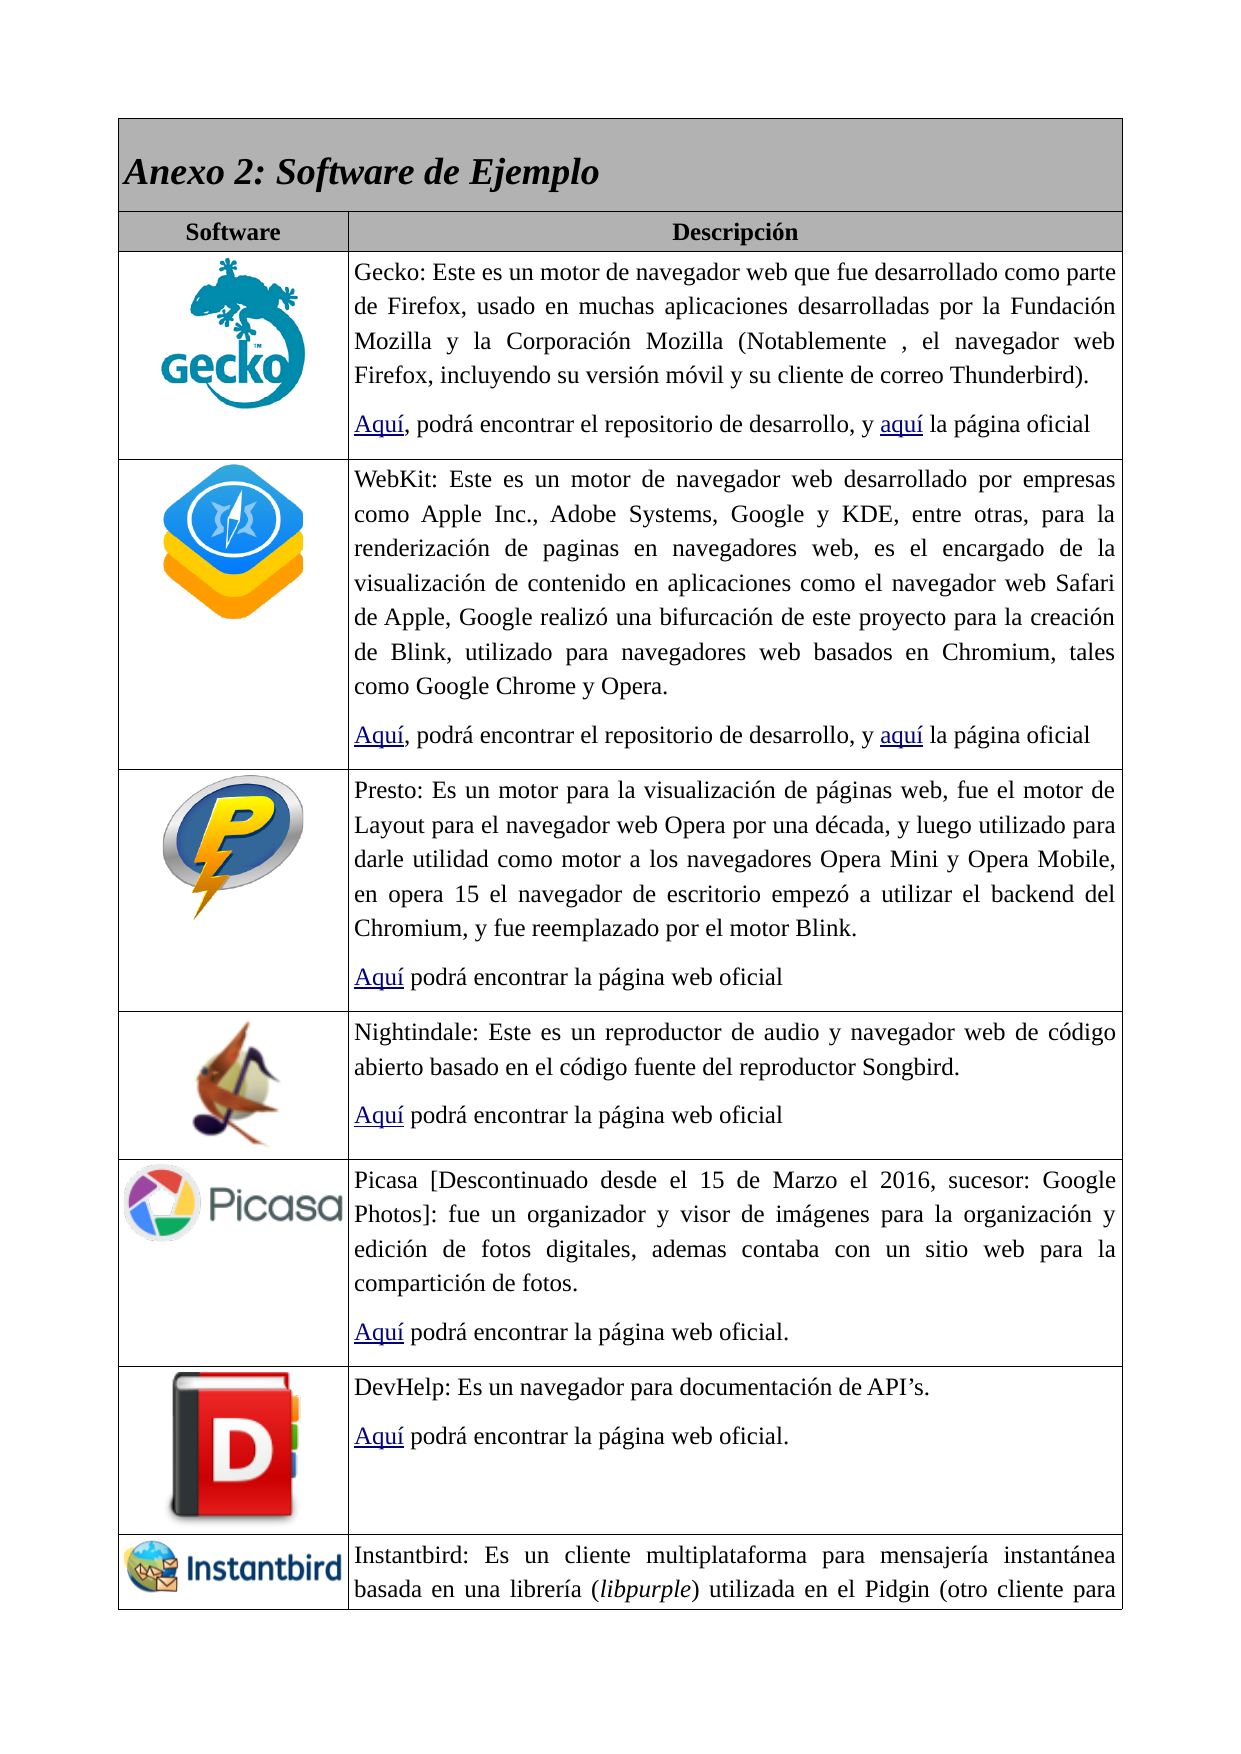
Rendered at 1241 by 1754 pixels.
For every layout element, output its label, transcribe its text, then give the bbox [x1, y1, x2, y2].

picture [161, 1372, 305, 1529]
picture [163, 464, 303, 619]
table_cell [119, 1367, 348, 1534]
table_cell [119, 1012, 348, 1159]
table_cell Software [119, 212, 348, 251]
picture [123, 1539, 343, 1595]
table_cell DevHelp: Es un navegador para documentación de API’s. Aquí podrá encontrar la página web oficial. [349, 1367, 1122, 1534]
table_cell Presto: Es un motor para la visualización de páginas web, fue el motor de Layout para el navegador web Opera por una década, y luego utilizado para darle utilidad como motor a los navegadores Opera Mini y Opera Mobile, en opera 15 el navegador de escritorio empezó a utilizar el backend del Chromium, y fue reemplazado por el motor Blink. Aquí podrá encontrar la página web oficial [349, 770, 1122, 1011]
table_cell [119, 770, 348, 1011]
picture [199, 360, 206, 366]
table_cell [119, 1535, 348, 1609]
picture [165, 1017, 302, 1154]
table_cell Nightindale: Este es un reproductor de audio y navegador web de código abierto basado en el código fuente del reproductor Songbird. Aquí podrá encontrar la página web oficial [349, 1012, 1122, 1159]
table_cell Gecko: Este es un motor de navegador web que fue desarrollado como parte de Firefox, usado en muchas aplicaciones desarrolladas por la Fundación Mozilla y la Corporación Mozilla (Notablemente , el navegador web Firefox, incluyendo su versión móvil y su cliente de correo Thunderbird). Aquí, podrá encontrar el repositorio de desarrollo, y aquí la página oficial [349, 252, 1122, 458]
table_cell Picasa [Descontinuado desde el 15 de Marzo el 2016, sucesor: Google Photos]: fue un organizador y visor de imágenes para la organización y edición de fotos digitales, ademas contaba con un sitio web para la compartición de fotos. Aquí podrá encontrar la página web oficial. [349, 1160, 1122, 1366]
table_cell [119, 252, 348, 458]
picture [162, 775, 304, 921]
table_cell [119, 460, 348, 769]
table_header Anexo 2: Software de Ejemplo [119, 119, 1122, 211]
picture [123, 1164, 343, 1242]
picture [272, 361, 280, 377]
table_cell Instantbird: Es un cliente multiplataforma para mensajería instantánea basada en una librería (libpurple) utilizada en el Pidgin (otro cliente para [349, 1535, 1122, 1609]
table_cell WebKit: Este es un motor de navegador web desarrollado por empresas como Apple Inc., Adobe Systems, Google y KDE, entre otras, para la renderización de paginas en navegadores web, es el encargado de la visualización de contenido en aplicaciones como el navegador web Safari de Apple, Google realizó una bifurcación de este proyecto para la creación de Blink, utilizado para navegadores web basados en Chromium, tales como Google Chrome y Opera. Aquí, podrá encontrar el repositorio de desarrollo, y aquí la página oficial [349, 460, 1122, 769]
picture [160, 257, 307, 410]
table_cell [119, 1160, 348, 1366]
table_cell Descripción [349, 212, 1122, 251]
